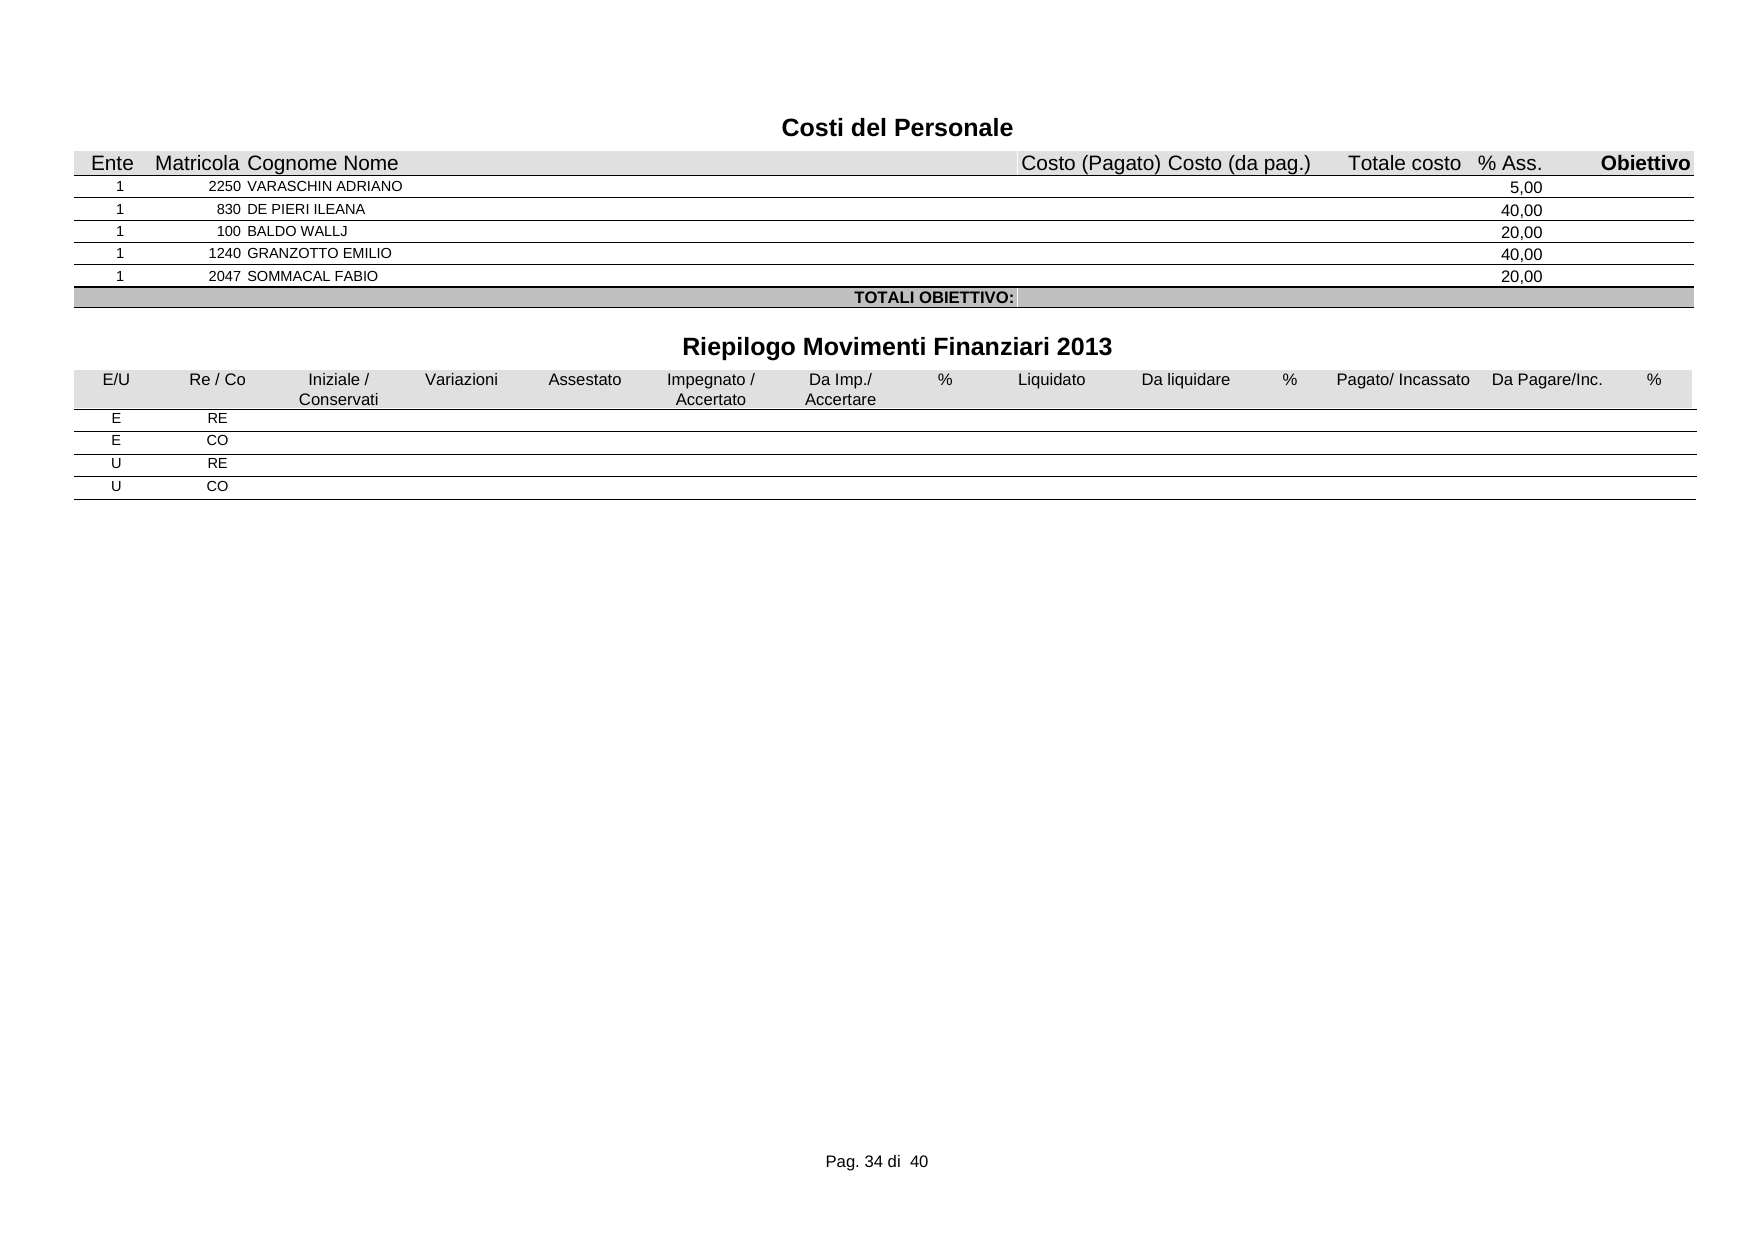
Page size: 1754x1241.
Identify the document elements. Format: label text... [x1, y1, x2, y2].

table_cell [1251, 410, 1328, 426]
table_header Iniziale / Conservati [276, 370, 401, 408]
table_header Da Pagare/Inc. [1478, 370, 1616, 408]
table_cell E [74, 410, 158, 426]
table_cell [1464, 288, 1546, 307]
table_header [983, 432, 1122, 449]
table_header [402, 432, 524, 449]
table_header Re / Co [158, 370, 276, 408]
table_cell 1 [74, 265, 150, 286]
table_cell [1314, 221, 1464, 242]
table_cell 1240 [150, 243, 244, 264]
table_cell [1018, 176, 1164, 197]
table_header [1122, 455, 1253, 471]
table_header U [74, 477, 158, 494]
table_cell 20,00 [1464, 265, 1546, 286]
table_cell [1314, 243, 1464, 264]
table_cell 1 [74, 221, 150, 242]
table_cell [401, 410, 522, 426]
table_header [1481, 455, 1621, 471]
table_cell [1121, 410, 1251, 426]
table_header Variazioni [401, 370, 522, 408]
table_header [524, 477, 646, 494]
table_header Cognome Nome [244, 151, 1017, 175]
table_header [646, 477, 774, 494]
table_header [277, 432, 402, 449]
table_cell 2047 [150, 265, 244, 286]
table_cell SOMMACAL FABIO [244, 265, 1017, 286]
table_cell 1 [74, 243, 150, 264]
table_header [1692, 370, 1697, 408]
table_header [1330, 432, 1481, 449]
table_header [1621, 432, 1697, 449]
table_cell 830 [150, 198, 244, 219]
table_header [646, 432, 774, 449]
table_header U [74, 455, 158, 471]
table_cell [1018, 265, 1164, 286]
table_cell VARASCHIN ADRIANO [244, 176, 1017, 197]
table_header [1122, 477, 1253, 494]
table_header [524, 432, 646, 449]
table_cell [1164, 221, 1314, 242]
table_cell [1328, 410, 1478, 426]
table_cell [1478, 410, 1616, 426]
table_cell [774, 410, 907, 426]
table_header E/U [74, 370, 158, 408]
table_cell [276, 410, 401, 426]
table_header [1253, 432, 1330, 449]
table_cell [643, 410, 774, 426]
table_cell 1 [74, 176, 150, 197]
table_header [277, 455, 402, 471]
table_header [774, 477, 908, 494]
text Costi del Personale [71, 113, 1724, 141]
table_header [983, 477, 1122, 494]
table_header Totale costo [1314, 151, 1464, 175]
table_cell [1164, 198, 1314, 219]
table_header Pagato/ Incassato [1328, 370, 1478, 408]
table_cell 40,00 [1464, 243, 1546, 264]
table_header [1621, 477, 1697, 494]
table_cell 100 [150, 221, 244, 242]
table_header [774, 455, 908, 471]
table_header [1481, 432, 1621, 449]
table_header [1122, 432, 1253, 449]
table_header [1330, 455, 1481, 471]
table_header % Ass. [1464, 151, 1546, 175]
table_header Costo (Pagato) [1018, 151, 1164, 175]
table_header Assestato [522, 370, 648, 408]
table_header [983, 455, 1122, 471]
table_cell [1546, 243, 1694, 264]
table_cell [1546, 176, 1694, 197]
table_header [908, 432, 983, 449]
table_header Costo (da pag.) [1164, 151, 1314, 175]
table_cell [1546, 198, 1694, 219]
table_header [277, 477, 402, 494]
table_cell [1018, 198, 1164, 219]
table_header [774, 432, 908, 449]
table_header [1253, 455, 1330, 471]
table_cell [1164, 288, 1314, 307]
table_header Impegnato / Accertato [648, 370, 774, 408]
table_cell [1314, 265, 1464, 286]
table_header [1253, 477, 1330, 494]
table_header CO [158, 477, 277, 494]
table_header Da liquidare [1121, 370, 1251, 408]
table_cell 1 [74, 198, 150, 219]
table_header [1330, 477, 1481, 494]
table_cell [522, 410, 643, 426]
table_cell [1018, 221, 1164, 242]
table_cell [1546, 288, 1694, 307]
table_cell [1314, 176, 1464, 197]
table_header [402, 455, 524, 471]
table_cell [1314, 288, 1464, 307]
table_header [524, 455, 646, 471]
table_header % [1616, 370, 1692, 408]
table_header Obiettivo [1546, 151, 1694, 175]
table_cell 2250 [150, 176, 244, 197]
table_header [1481, 477, 1621, 494]
table_cell BALDO WALLJ [244, 221, 1017, 242]
table_header Matricola [150, 151, 244, 175]
table_cell [1164, 243, 1314, 264]
table_cell [1314, 198, 1464, 219]
table_cell 20,00 [1464, 221, 1546, 242]
table_header [908, 455, 983, 471]
table_cell RE [158, 410, 276, 426]
text Riepilogo Movimenti Finanziari 2013 [71, 332, 1724, 360]
table_header [402, 477, 524, 494]
table_cell [1018, 288, 1164, 307]
table_cell [1546, 221, 1694, 242]
table_header [1621, 455, 1697, 471]
table_header Ente [74, 151, 150, 175]
table_cell TOTALI OBIETTIVO: [74, 288, 1017, 307]
table_header CO [158, 432, 277, 449]
table_header Da Imp./ Accertare [774, 370, 907, 408]
table_cell 5,00 [1464, 176, 1546, 197]
table_cell [983, 410, 1121, 426]
table_header [74, 500, 1696, 505]
table_header [908, 477, 983, 494]
table_cell [1546, 265, 1694, 286]
table_header RE [158, 455, 277, 471]
table_header % [1251, 370, 1328, 408]
table_cell [1018, 243, 1164, 264]
table_header Liquidato [983, 370, 1121, 408]
table_cell 40,00 [1464, 198, 1546, 219]
table_cell [907, 410, 983, 426]
table_cell [1164, 176, 1314, 197]
table_header E [74, 432, 158, 449]
table_cell [1164, 265, 1314, 286]
table_header % [907, 370, 983, 408]
table_header [646, 455, 774, 471]
table_cell DE PIERI ILEANA [244, 198, 1017, 219]
table_cell [1616, 410, 1697, 426]
table_cell GRANZOTTO EMILIO [244, 243, 1017, 264]
